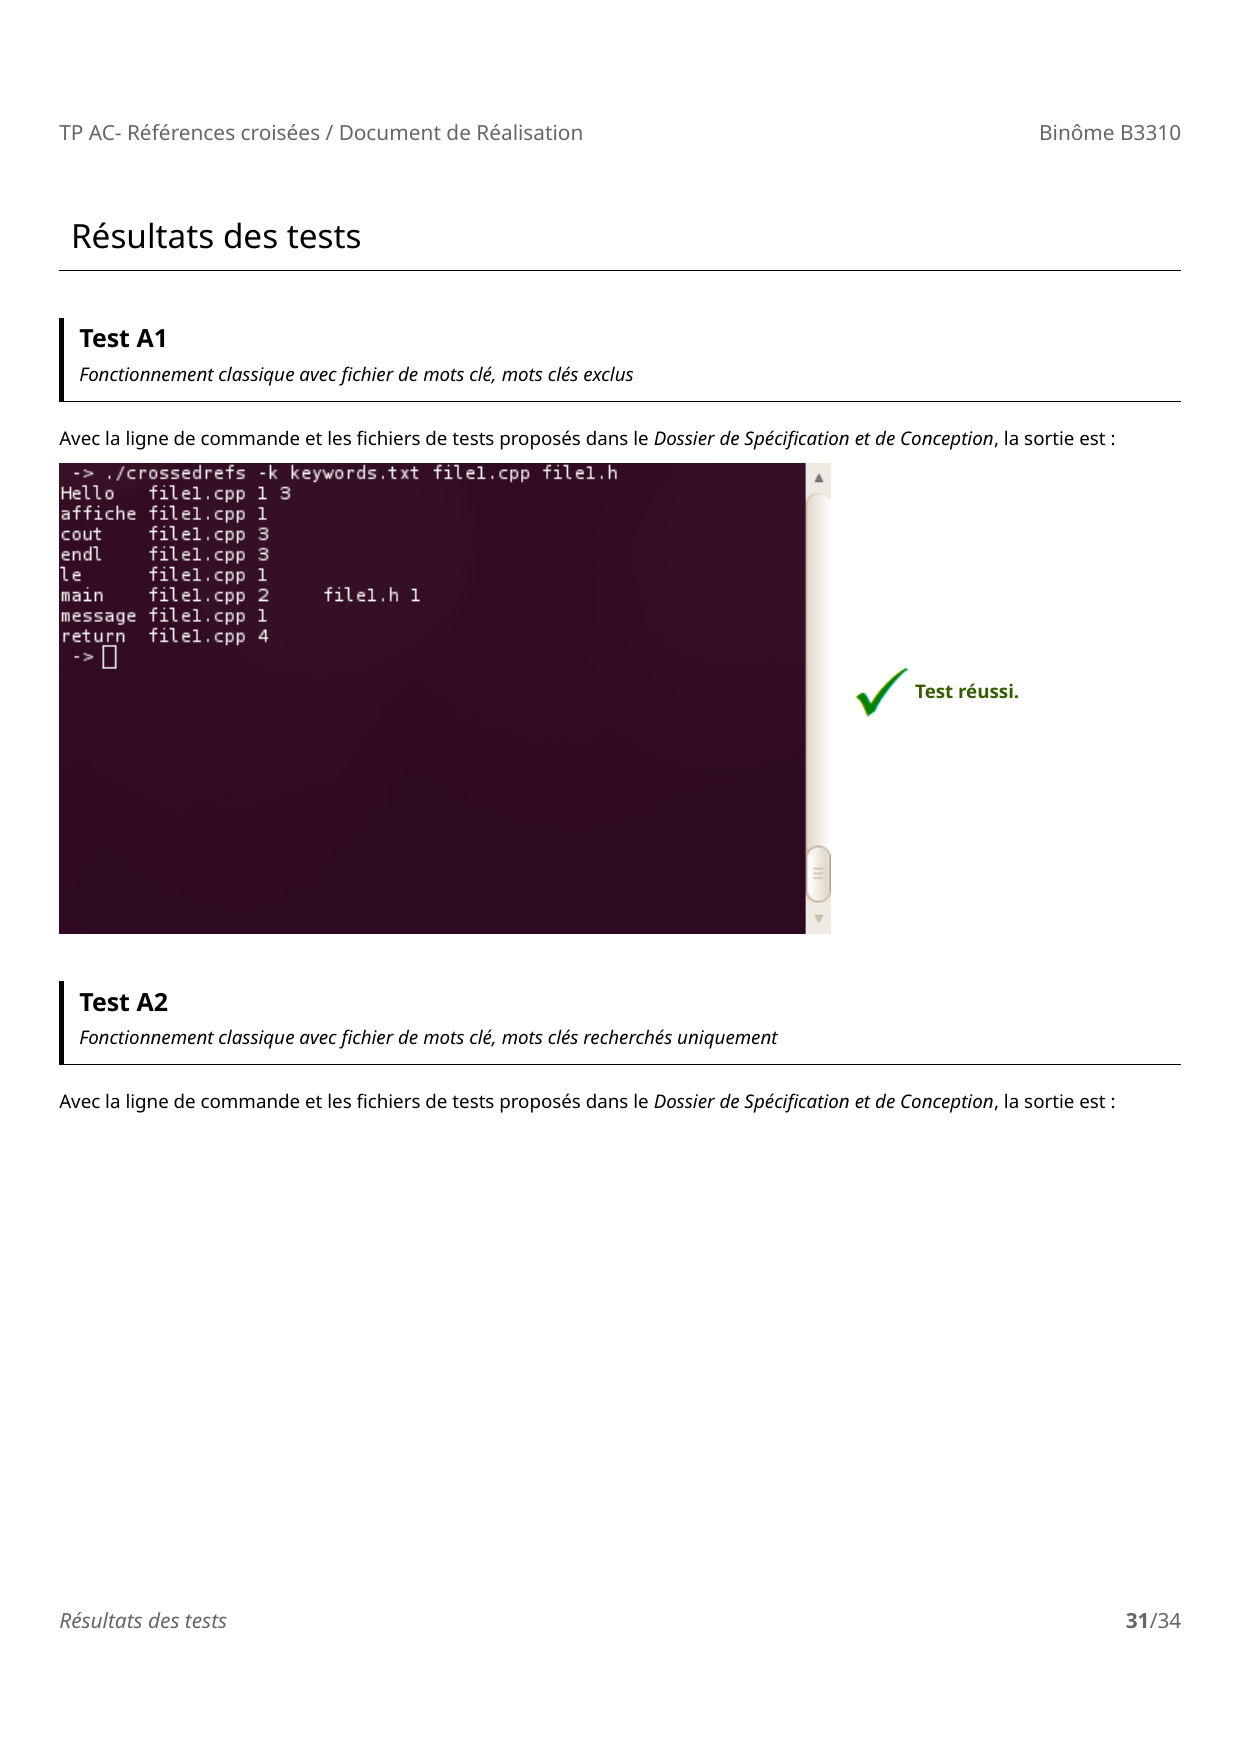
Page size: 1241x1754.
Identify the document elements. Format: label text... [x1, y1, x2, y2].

text Avec la ligne de commande et les fichiers de tests proposés dans le Dossier de Spécification et de Conception, la sortie est : [59, 425, 1181, 451]
picture [855, 668, 909, 717]
text Test A1 [64, 318, 1181, 355]
text Test réussi. [831, 463, 1181, 933]
text Fonctionnement classique avec fichier de mots clé, mots clés recherchés uniquement [64, 1021, 1181, 1064]
text Test A2 [64, 981, 1181, 1018]
subtitle Résultats des tests [59, 201, 1181, 270]
text Fonctionnement classique avec fichier de mots clé, mots clés exclus [64, 358, 1181, 401]
text Avec la ligne de commande et les fichiers de tests proposés dans le Dossier de Spécification et de Conception, la sortie est : [59, 1088, 1181, 1114]
picture [59, 463, 831, 934]
